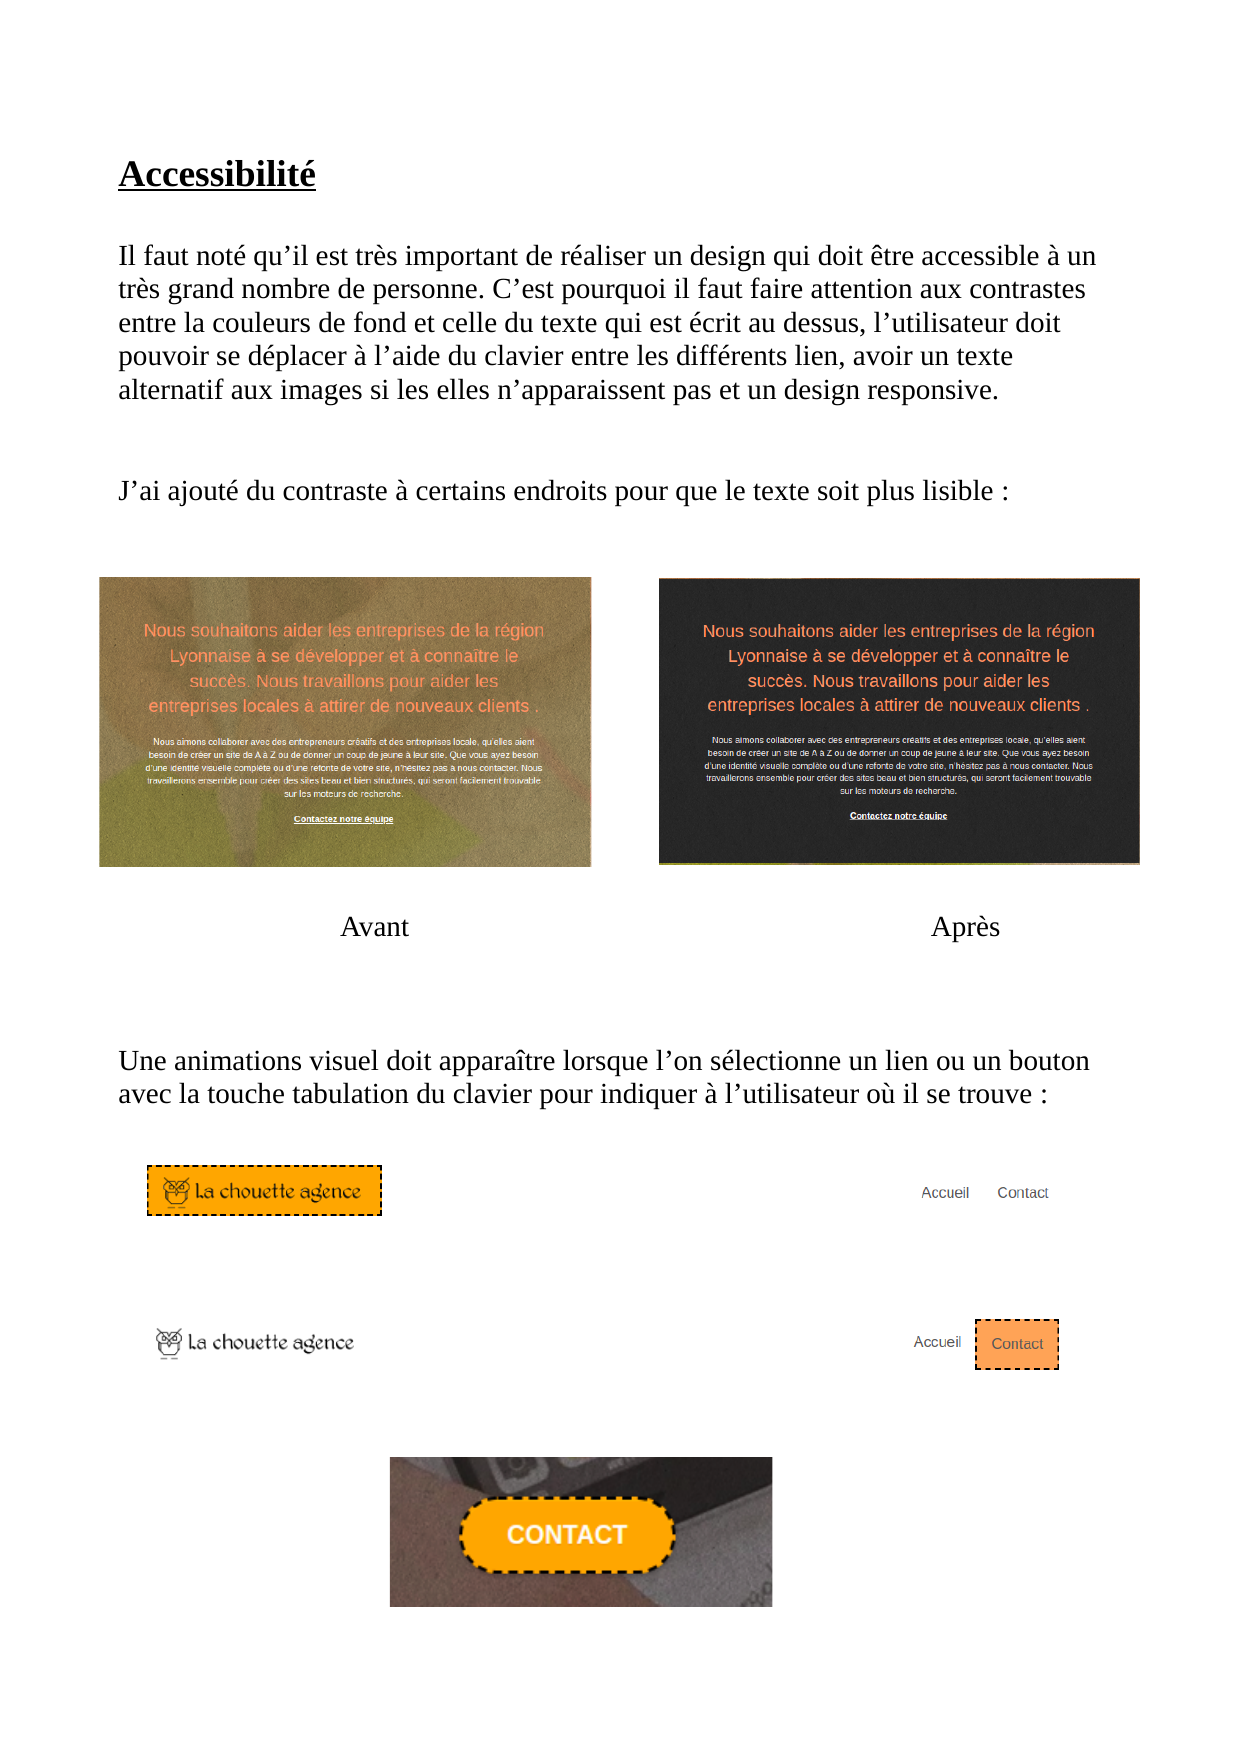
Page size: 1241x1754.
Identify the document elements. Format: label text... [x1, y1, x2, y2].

picture [108, 1152, 1113, 1227]
picture [659, 578, 1140, 865]
picture [389, 1457, 773, 1607]
picture [122, 1306, 1127, 1377]
text Il faut noté qu’il est très important de réaliser un design qui doit être accessible à un très grand nombre de personne. C’est pourquoi il faut faire attention aux contrastes entre la couleurs de fond et celle du texte qui est écrit au dessus, l’utilisateur doit pouvoir se déplacer à l’aide du clavier entre les différents lien, avoir un texte alternatif aux images si les elles n’apparaissent pas et un design responsive. [118, 238, 1122, 406]
text J’ai ajouté du contraste à certains endroits pour que le texte soit plus lisible : [118, 473, 1122, 506]
text Accessibilité [118, 152, 1122, 195]
text Avant Après [118, 909, 1122, 942]
text Une animations visuel doit apparaître lorsque l’on sélectionne un lien ou un bouton avec la touche tabulation du clavier pour indiquer à l’utilisateur où il se trouve : [118, 1043, 1122, 1110]
picture [99, 577, 592, 867]
